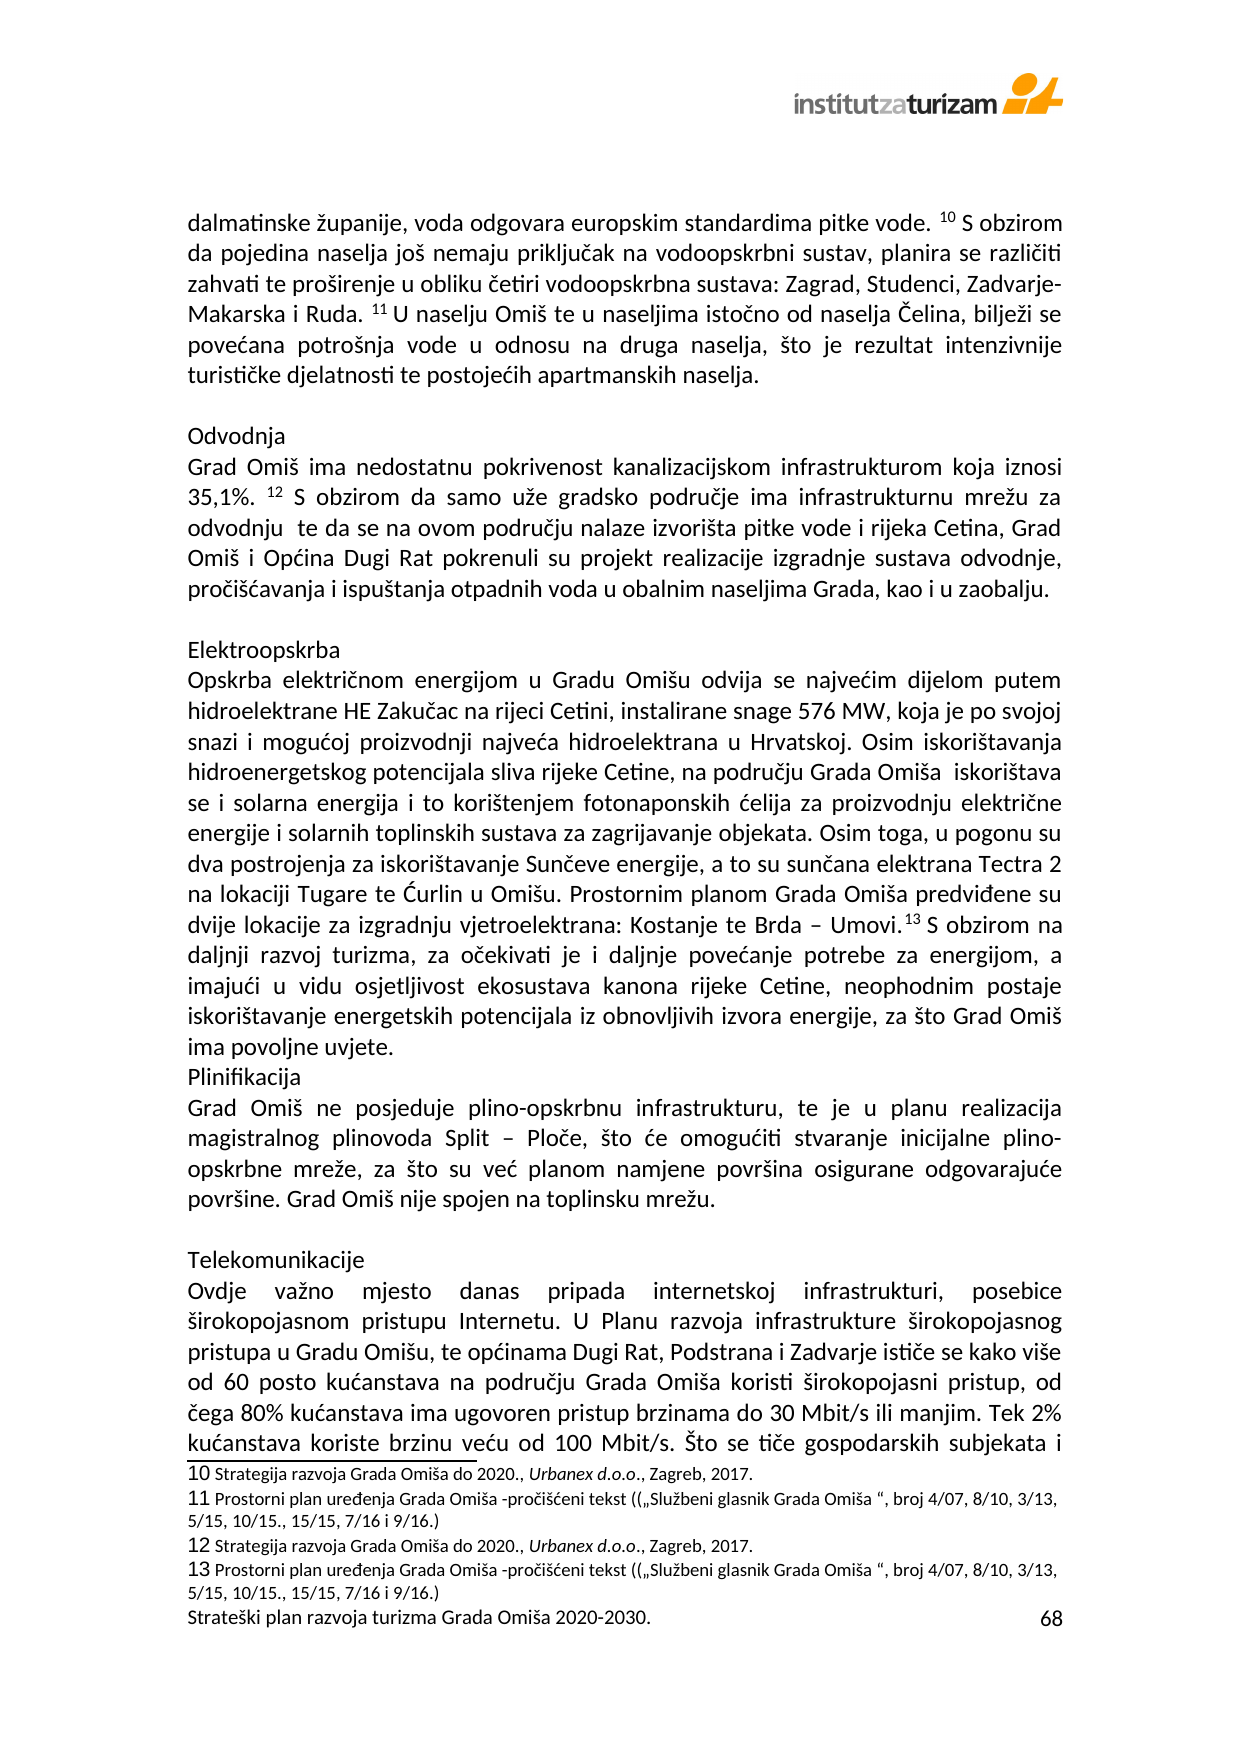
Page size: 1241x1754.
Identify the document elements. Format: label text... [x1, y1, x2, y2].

text Opskrba električnom energijom u Gradu Omišu odvija se najvećim dijelom putem hidroelektrane HE Zakučac na rijeci Cetini, instalirane snage 576 MW, koja je po svojoj snazi i mogućoj proizvodnji najveća hidroelektrana u Hrvatskoj. Osim iskorištavanja hidroenergetskog potencijala sliva rijeke Cetine, na području Grada Omiša iskorištava se i solarna energija i to korištenjem fotonaponskih ćelija za proizvodnju električne energije i solarnih toplinskih sustava za zagrijavanje objekata. Osim toga, u pogonu su dva postrojenja za iskorištavanje Sunčeve energije, a to su sunčana elektrana Tectra 2 na lokaciji Tugare te Ćurlin u Omišu. Prostornim planom Grada Omiša predviđene su dvije lokacije za izgradnju vjetroelektrana: Kostanje te Brda – Umovi. S obzirom na daljnji razvoj turizma, za očekivati je i daljnje povećanje potrebe za energijom, a imajući u vidu osjetljivost ekosustava kanona rijeke Cetine, neophodnim postaje iskorištavanje energetskih potencijala iz obnovljivih izvora energije, za što Grad Omiš ima povoljne uvjete. [187, 664, 1063, 1061]
text Grad Omiš ima nedostatnu pokrivenost kanalizacijskom infrastrukturom koja iznosi 35,1%. S obzirom da samo uže gradsko područje ima infrastrukturnu mrežu za odvodnju te da se na ovom području nalaze izvorišta pitke vode i rijeka Cetina, Grad Omiš i Općina Dugi Rat pokrenuli su projekt realizacije izgradnje sustava odvodnje, pročišćavanja i ispuštanja otpadnih voda u obalnim naseljima Grada, kao i u zaobalju. [187, 451, 1063, 603]
text Telekomunikacije [187, 1244, 1063, 1275]
text Prostorni plan uređenja Grada Omiša -pročišćeni tekst ((„Službeni glasnik Grada Omiša “, broj 4/07, 8/10, 3/13, 5/15, 10/15., 15/15, 7/16 i 9/16.) [187, 1557, 1063, 1604]
text Strategija razvoja Grada Omiša do 2020., Urbanex d.o.o., Zagreb, 2017. [187, 1532, 1063, 1557]
text Grad Omiš ne posjeduje plino-opskrbnu infrastrukturu, te je u planu realizacija magistralnog plinovoda Split – Ploče, što će omogućiti stvaranje inicijalne plino-opskrbne mreže, za što su već planom namjene površina osigurane odgovarajuće površine. Grad Omiš nije spojen na toplinsku mrežu. [187, 1092, 1063, 1214]
text Plinifikacija [187, 1061, 1063, 1092]
text Ovdje važno mjesto danas pripada internetskoj infrastrukturi, posebice širokopojasnom pristupu Internetu. U Planu razvoja infrastrukture širokopojasnog pristupa u Gradu Omišu, te općinama Dugi Rat, Podstrana i Zadvarje ističe se kako više od 60 posto kućanstava na području Grada Omiša koristi širokopojasni pristup, od čega 80% kućanstava ima ugovoren pristup brzinama do 30 Mbit/s ili manjim. Tek 2% kućanstava koriste brzinu veću od 100 Mbit/s. Što se tiče gospodarskih subjekata i [187, 1275, 1063, 1458]
text Elektroopskrba [187, 634, 1063, 664]
text Odvodnja [187, 420, 1063, 451]
text dalmatinske županije, voda odgovara europskim standardima pitke vode. S obzirom da pojedina naselja još nemaju priključak na vodoopskrbni sustav, planira se različiti zahvati te proširenje u obliku četiri vodoopskrbna sustava: Zagrad, Studenci, Zadvarje-Makarska i Ruda. U naselju Omiš te u naseljima istočno od naselja Čelina, bilježi se povećana potrošnja vode u odnosu na druga naselja, što je rezultat intenzivnije turističke djelatnosti te postojećih apartmanskih naselja. [187, 207, 1063, 390]
text Strategija razvoja Grada Omiša do 2020., Urbanex d.o.o., Zagreb, 2017. [187, 1461, 1063, 1485]
text Prostorni plan uređenja Grada Omiša -pročišćeni tekst ((„Službeni glasnik Grada Omiša “, broj 4/07, 8/10, 3/13, 5/15, 10/15., 15/15, 7/16 i 9/16.) [187, 1485, 1063, 1532]
